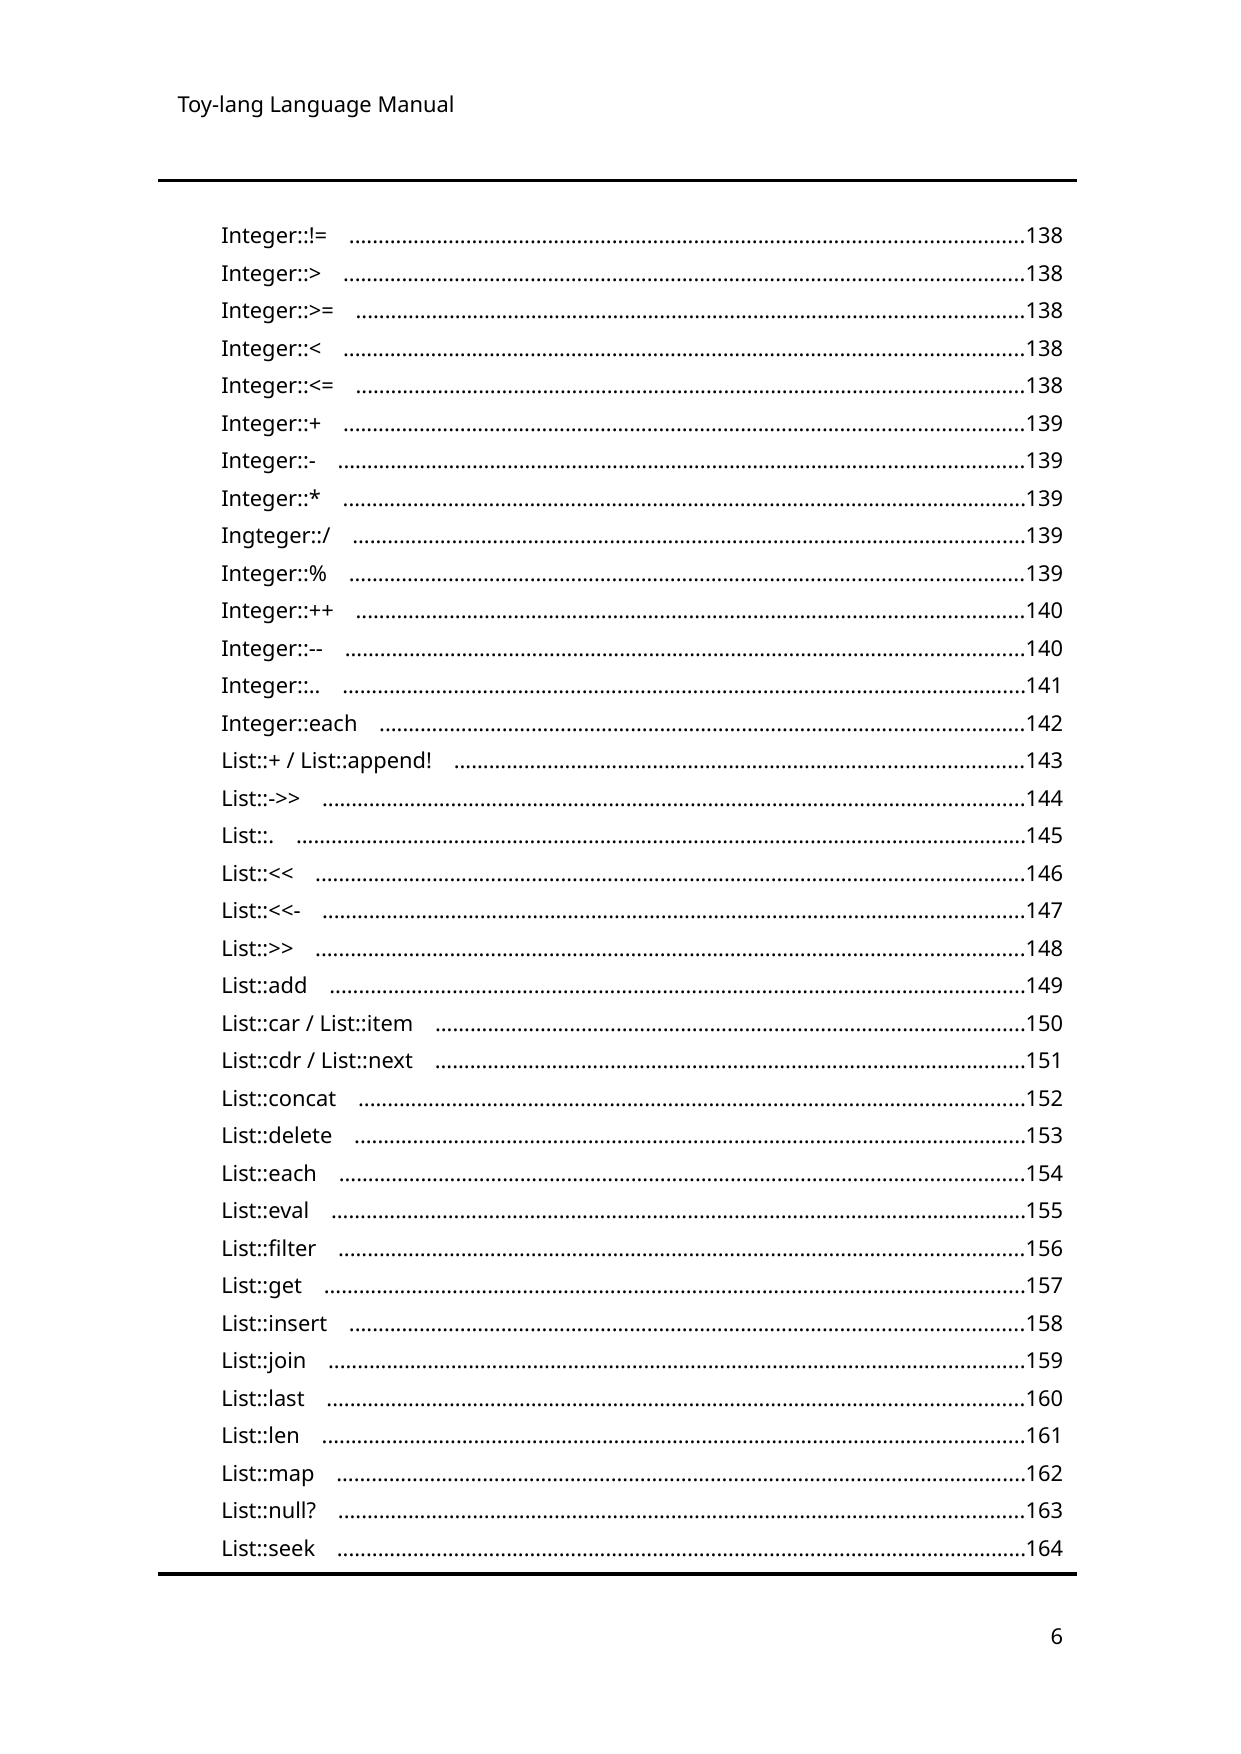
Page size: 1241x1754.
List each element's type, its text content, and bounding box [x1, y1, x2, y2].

text List::+ / List::append! 143 [221, 742, 1063, 779]
text Integer::* 139 [221, 479, 1063, 517]
text List::last 160 [221, 1379, 1063, 1417]
text List::len 161 [221, 1417, 1063, 1454]
text Integer::each 142 [221, 704, 1063, 742]
text Integer::-- 140 [221, 629, 1063, 667]
text List::car / List::item 150 [221, 1004, 1063, 1042]
text List::map 162 [221, 1454, 1063, 1492]
text List::<< 146 [221, 854, 1063, 892]
text List::delete 153 [221, 1117, 1063, 1154]
text List::<<- 147 [221, 892, 1063, 929]
text List::each 154 [221, 1154, 1063, 1192]
text List::add 149 [221, 967, 1063, 1004]
text Integer::< 138 [221, 329, 1063, 367]
text Ingteger::/ 139 [221, 517, 1063, 554]
text Integer::> 138 [221, 254, 1063, 292]
text Integer::!= 138 [221, 217, 1063, 254]
text List::>> 148 [221, 929, 1063, 967]
text Integer::>= 138 [221, 292, 1063, 329]
text List::->> 144 [221, 779, 1063, 817]
text List::seek 164 [221, 1529, 1063, 1567]
text List::insert 158 [221, 1304, 1063, 1342]
text List::get 157 [221, 1267, 1063, 1304]
text List::join 159 [221, 1342, 1063, 1379]
text Integer::<= 138 [221, 367, 1063, 404]
text List::cdr / List::next 151 [221, 1042, 1063, 1079]
text List::concat 152 [221, 1079, 1063, 1117]
text Integer::.. 141 [221, 667, 1063, 704]
text Integer::% 139 [221, 554, 1063, 592]
text List::filter 156 [221, 1229, 1063, 1267]
text Integer::++ 140 [221, 592, 1063, 629]
text Integer::+ 139 [221, 404, 1063, 442]
text List::. 145 [221, 817, 1063, 854]
text List::null? 163 [221, 1492, 1063, 1529]
text List::eval 155 [221, 1192, 1063, 1229]
text Integer::- 139 [221, 442, 1063, 479]
